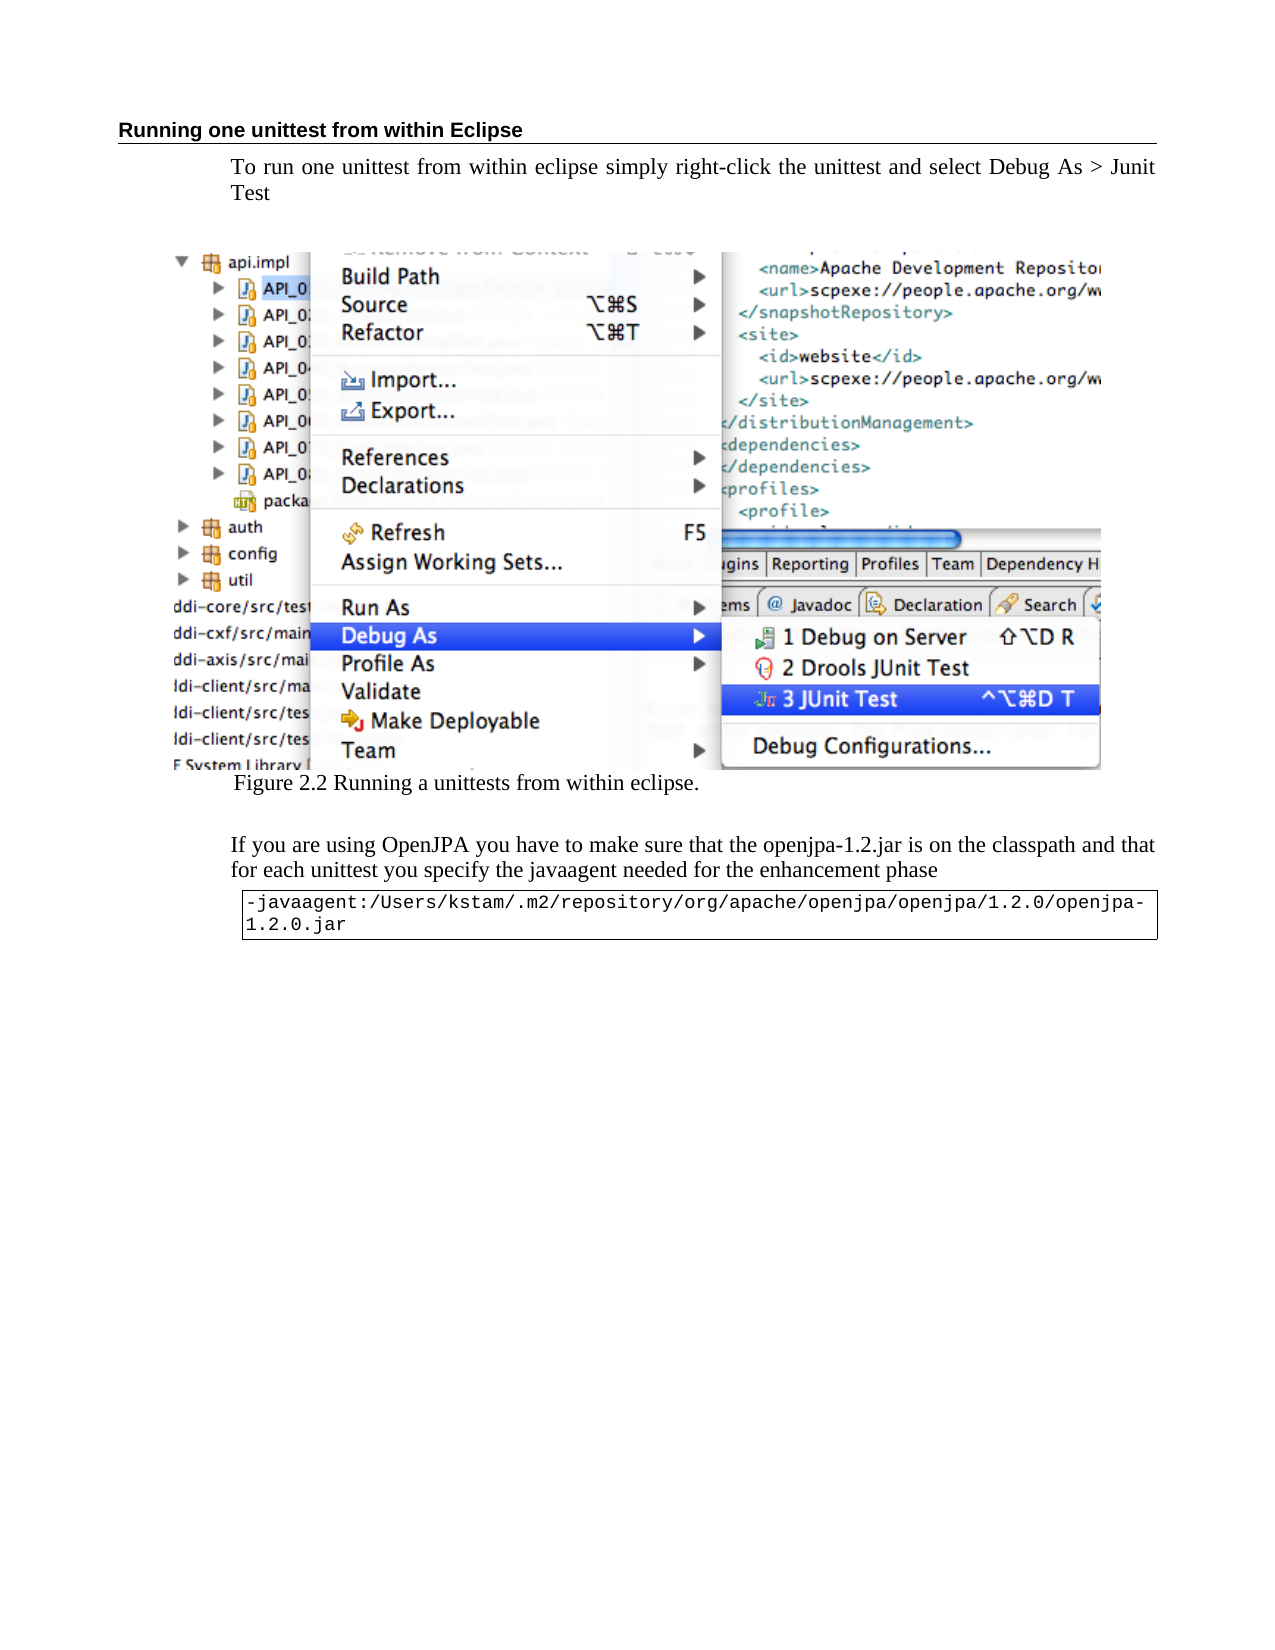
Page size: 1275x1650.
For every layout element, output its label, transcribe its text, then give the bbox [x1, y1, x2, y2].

text To run one unittest from within eclipse simply right-click the unittest and select Debug As > Junit Test [230, 154, 1157, 205]
text If you are using OpenJPA you have to make sure that the openjpa-1.2.jar is on the classpath and that for each unittest you specify the javaagent needed for the enhancement phase [230, 832, 1157, 883]
picture [174, 252, 1101, 770]
text -javaagent:/Users/kstam/.m2/repository/org/apache/openjpa/openjpa/1.2.0/openjpa-1.2.0.jar [243, 891, 1157, 939]
subtitle Running one unittest from within Eclipse [118, 118, 1157, 143]
text Figure 2.2 Running a unittests from within eclipse. [233, 764, 1157, 795]
